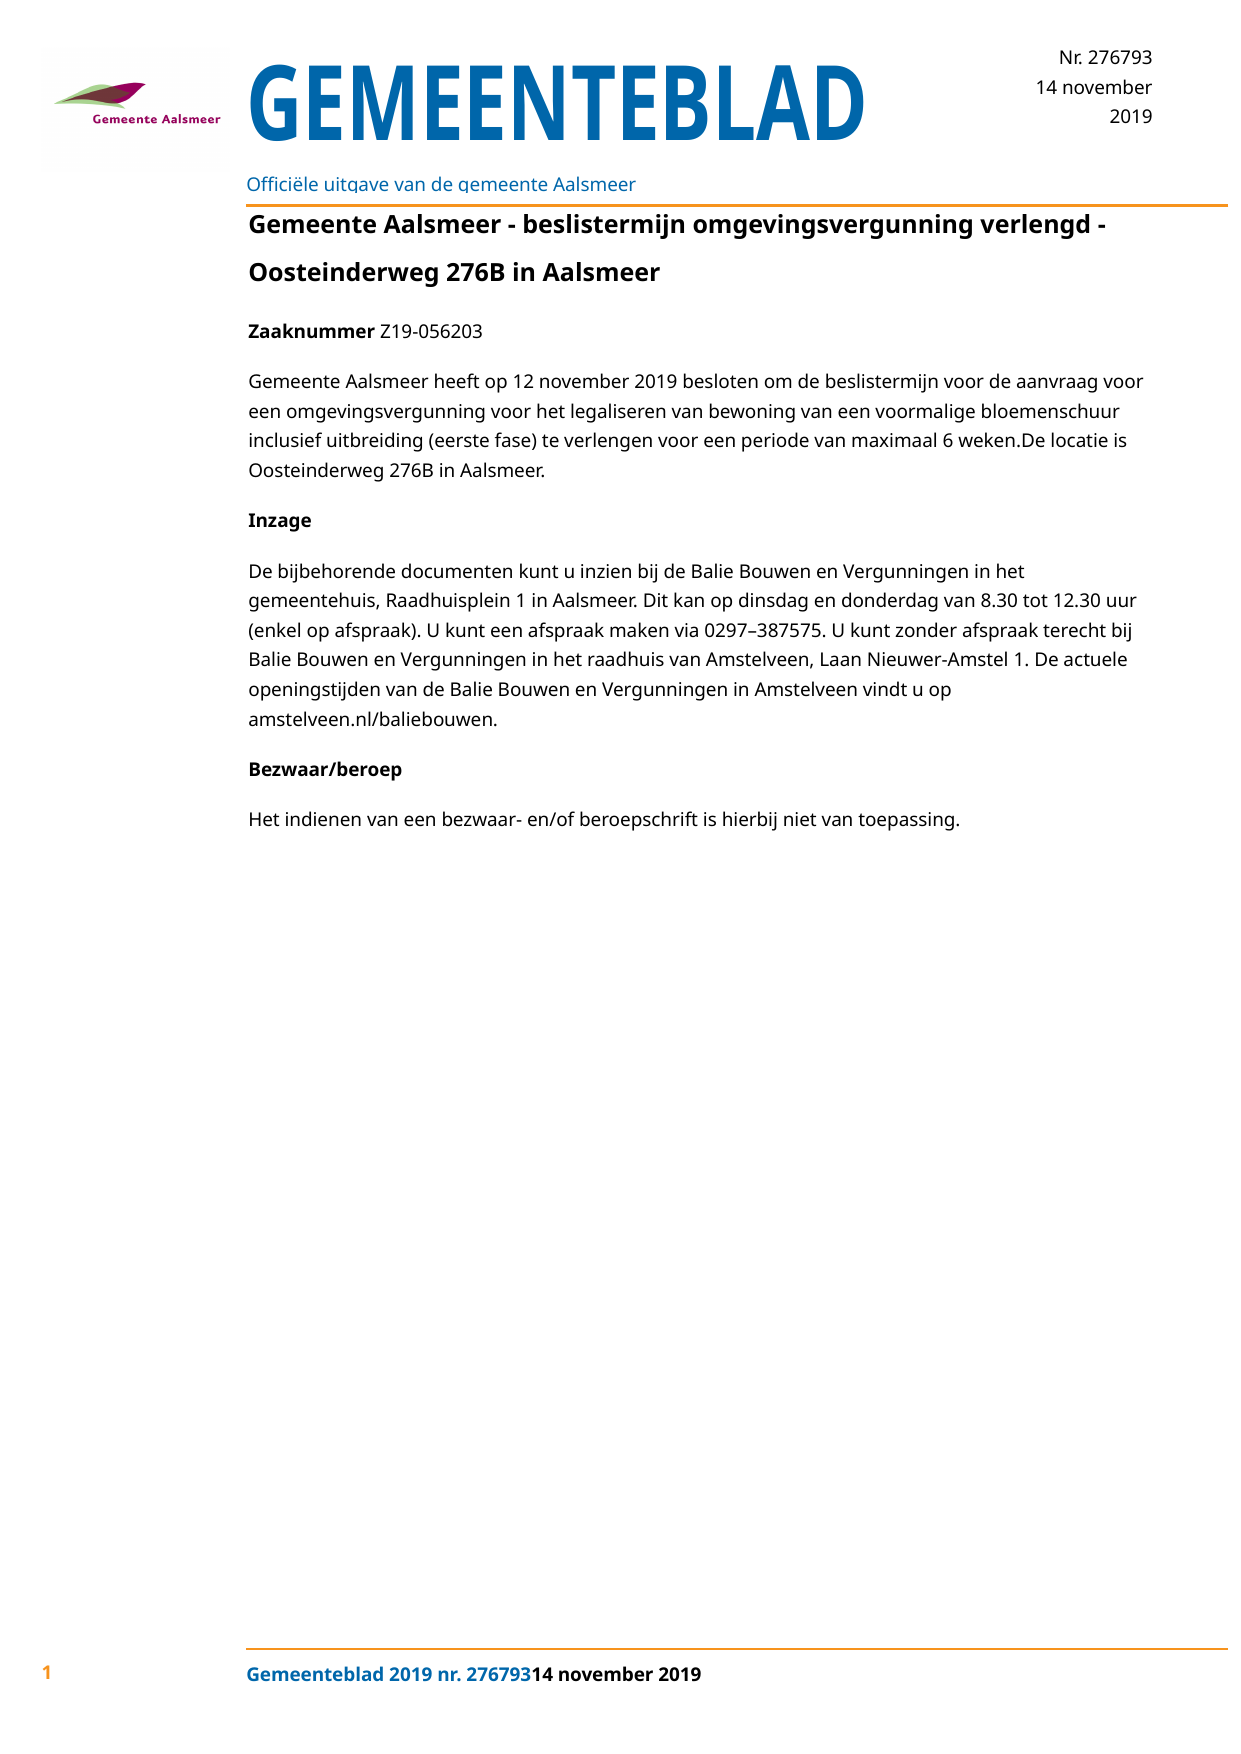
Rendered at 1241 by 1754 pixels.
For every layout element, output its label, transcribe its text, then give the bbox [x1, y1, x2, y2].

text Het indienen van een bezwaar- en/of beroepschrift is hierbij niet van toepassing. [248, 807, 1152, 832]
text De bijbehorende documenten kunt u inzien bij de Balie Bouwen en Vergunningen in het gemeentehuis, Raadhuisplein 1 in Aalsmeer. Dit kan op dinsdag en donderdag van 8.30 tot 12.30 uur (enkel op afspraak). U kunt een afspraak maken via 0297–387575. U kunt zonder afspraak terecht bij Balie Bouwen en Vergunningen in het raadhuis van Amstelveen, Laan Nieuwer-Amstel 1. De actuele openingstijden van de Balie Bouwen en Vergunningen in Amstelveen vindt u op amstelveen.nl/baliebouwen. [248, 558, 1152, 732]
text Bezwaar/beroep [248, 756, 1152, 782]
text Inzage [248, 507, 1152, 533]
text Gemeente Aalsmeer heeft op 12 november 2019 besloten om de beslistermijn voor de aanvraag voor een omgevingsvergunning voor het legaliseren van bewoning van een voormalige bloemenschuur inclusief uitbreiding (eerste fase) te verlengen voor een periode van maximaal 6 weken.De locatie is Oosteinderweg 276B in Aalsmeer. [248, 368, 1152, 483]
text Gemeente Aalsmeer - beslistermijn omgevingsvergunning verlengd - Oosteinderweg 276B in Aalsmeer [248, 207, 1152, 288]
text Zaaknummer Z19-056203 [248, 318, 1152, 344]
picture [41, 47, 231, 172]
